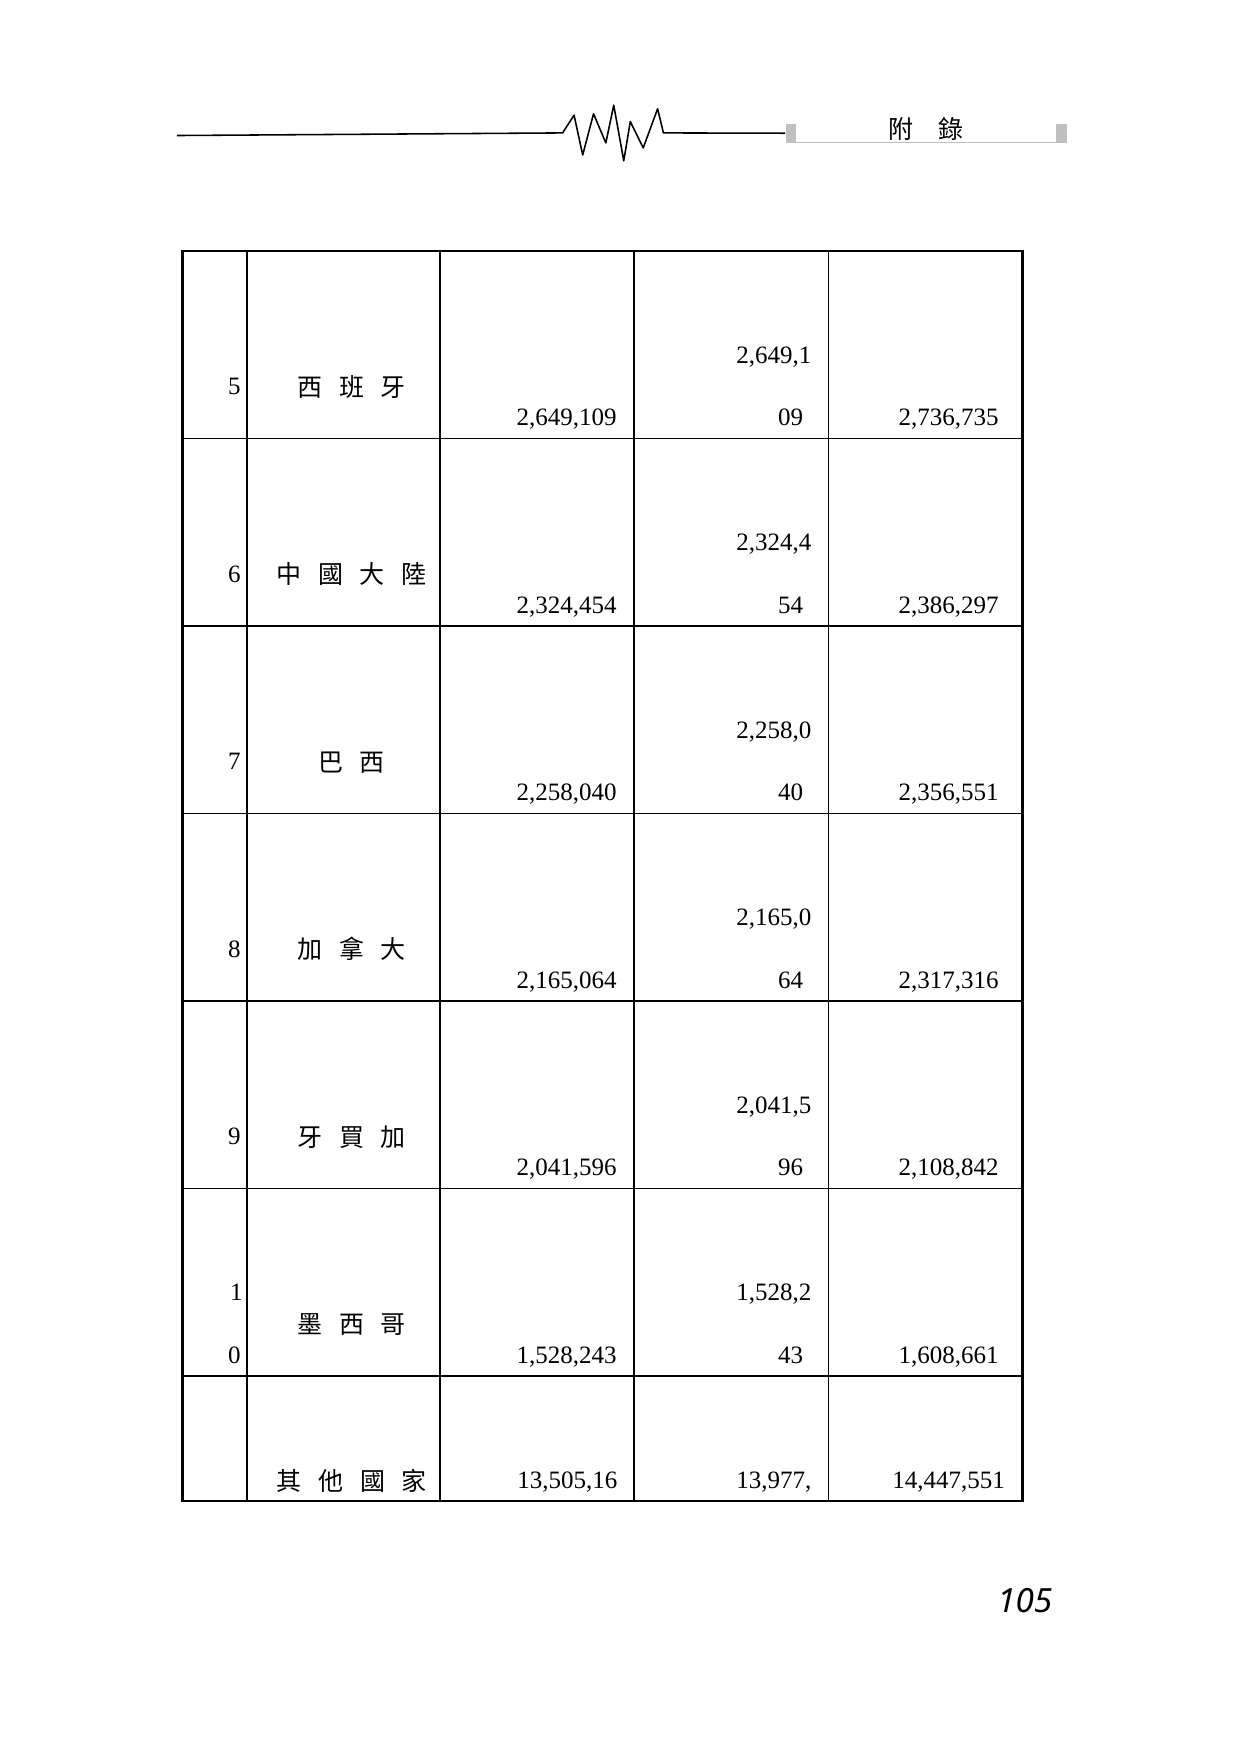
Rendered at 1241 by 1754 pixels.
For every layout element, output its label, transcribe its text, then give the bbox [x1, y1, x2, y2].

table_cell 5 [184, 252, 246, 438]
table_cell 2,317,316 [829, 814, 1021, 1000]
table_cell 10 [184, 1189, 246, 1375]
table_cell 2,258,040 [635, 627, 828, 813]
table_cell 14,447,551 [829, 1377, 1021, 1500]
table_cell 2,041,596 [441, 1002, 633, 1188]
table_cell 2,356,551 [829, 627, 1021, 813]
table_cell 13,505,16 [441, 1377, 633, 1500]
table_cell 2,324,454 [635, 439, 828, 625]
table_cell 6 [184, 439, 246, 625]
table_cell 9 [184, 1002, 246, 1188]
table_cell 2,649,109 [635, 252, 828, 438]
table_cell 2,736,735 [829, 252, 1021, 438]
table_cell 加拿大 [248, 814, 439, 1000]
table_cell 8 [184, 814, 246, 1000]
table_cell 2,386,297 [829, 439, 1021, 625]
table_cell 7 [184, 627, 246, 813]
table_cell 2,108,842 [829, 1002, 1021, 1188]
table_cell 牙買加 [248, 1002, 439, 1188]
table_cell 2,649,109 [441, 252, 633, 438]
table_cell 1,528,243 [441, 1189, 633, 1375]
table_cell 13,977, [635, 1377, 828, 1500]
table_cell 1,608,661 [829, 1189, 1021, 1375]
table_cell 2,165,064 [635, 814, 828, 1000]
table_cell 西班牙 [248, 252, 439, 438]
table_cell 1,528,243 [635, 1189, 828, 1375]
table_cell 中國大陸 [248, 439, 439, 625]
table_cell 2,258,040 [441, 627, 633, 813]
table_cell 2,041,596 [635, 1002, 828, 1188]
table_cell 其他國家 [248, 1377, 439, 1500]
table_cell 2,165,064 [441, 814, 633, 1000]
table_cell [184, 1377, 246, 1500]
table_cell 2,324,454 [441, 439, 633, 625]
table_cell 墨西哥 [248, 1189, 439, 1375]
table_cell 巴西 [248, 627, 439, 813]
